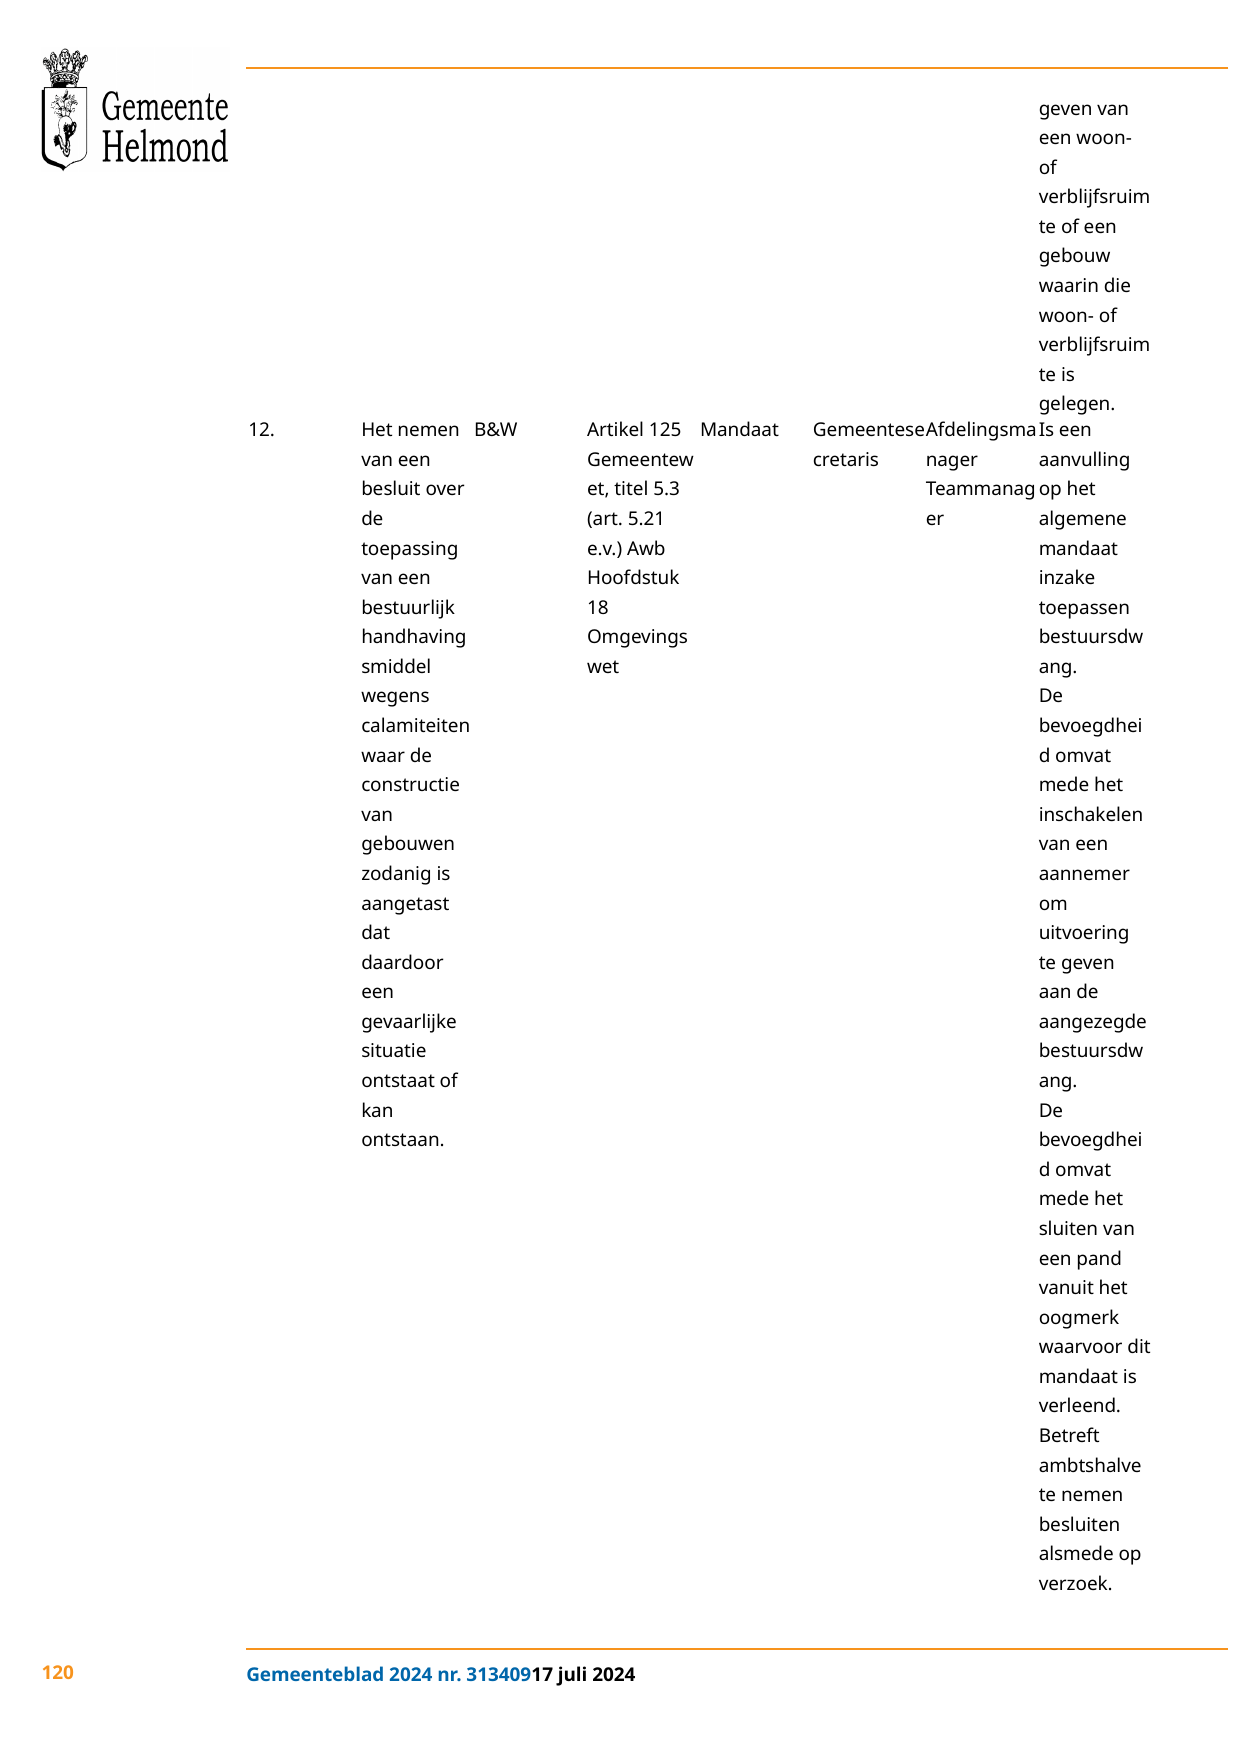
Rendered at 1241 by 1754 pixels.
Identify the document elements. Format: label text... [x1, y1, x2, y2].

table_cell Het nemen van een besluit over de toepassing van een bestuurlijk handhavingsmiddel wegens calamiteiten waar de constructie van gebouwen zodanig is aangetast dat daardoor een gevaarlijke situatie ontstaat of kan ontstaan. [361, 416, 474, 1596]
table_cell [926, 95, 1038, 416]
table_cell geven van een woon- of verblijfsruimte of een gebouw waarin die woon- of verblijfsruimte is gelegen. [1039, 95, 1152, 416]
table_cell [700, 95, 813, 416]
table_cell [474, 95, 587, 416]
table_cell Is een aanvulling op het algemene mandaat inzake toepassen bestuursdwang. De bevoegdheid omvat mede het inschakelen van een aannemer om uitvoering te geven aan de aangezegde bestuursdwang. De bevoegdheid omvat mede het sluiten van een pand vanuit het oogmerk waarvoor dit mandaat is verleend. Betreft ambtshalve te nemen besluiten alsmede op verzoek. [1039, 416, 1152, 1596]
table_cell [813, 95, 926, 416]
table_cell [587, 95, 700, 416]
table_cell Artikel 125 Gemeentewet, titel 5.3 (art. 5.21 e.v.) Awb Hoofdstuk 18 Omgevingswet [587, 416, 700, 1596]
table_cell [248, 95, 361, 416]
table_cell Gemeentesecretaris [813, 416, 926, 1596]
table_cell Mandaat [700, 416, 813, 1596]
table_cell Afdelingsmanager Teammanager [926, 416, 1038, 1596]
table_cell 12. [248, 416, 361, 1596]
table_cell B&W [474, 416, 587, 1596]
table_cell [361, 95, 474, 416]
picture [41, 47, 231, 172]
